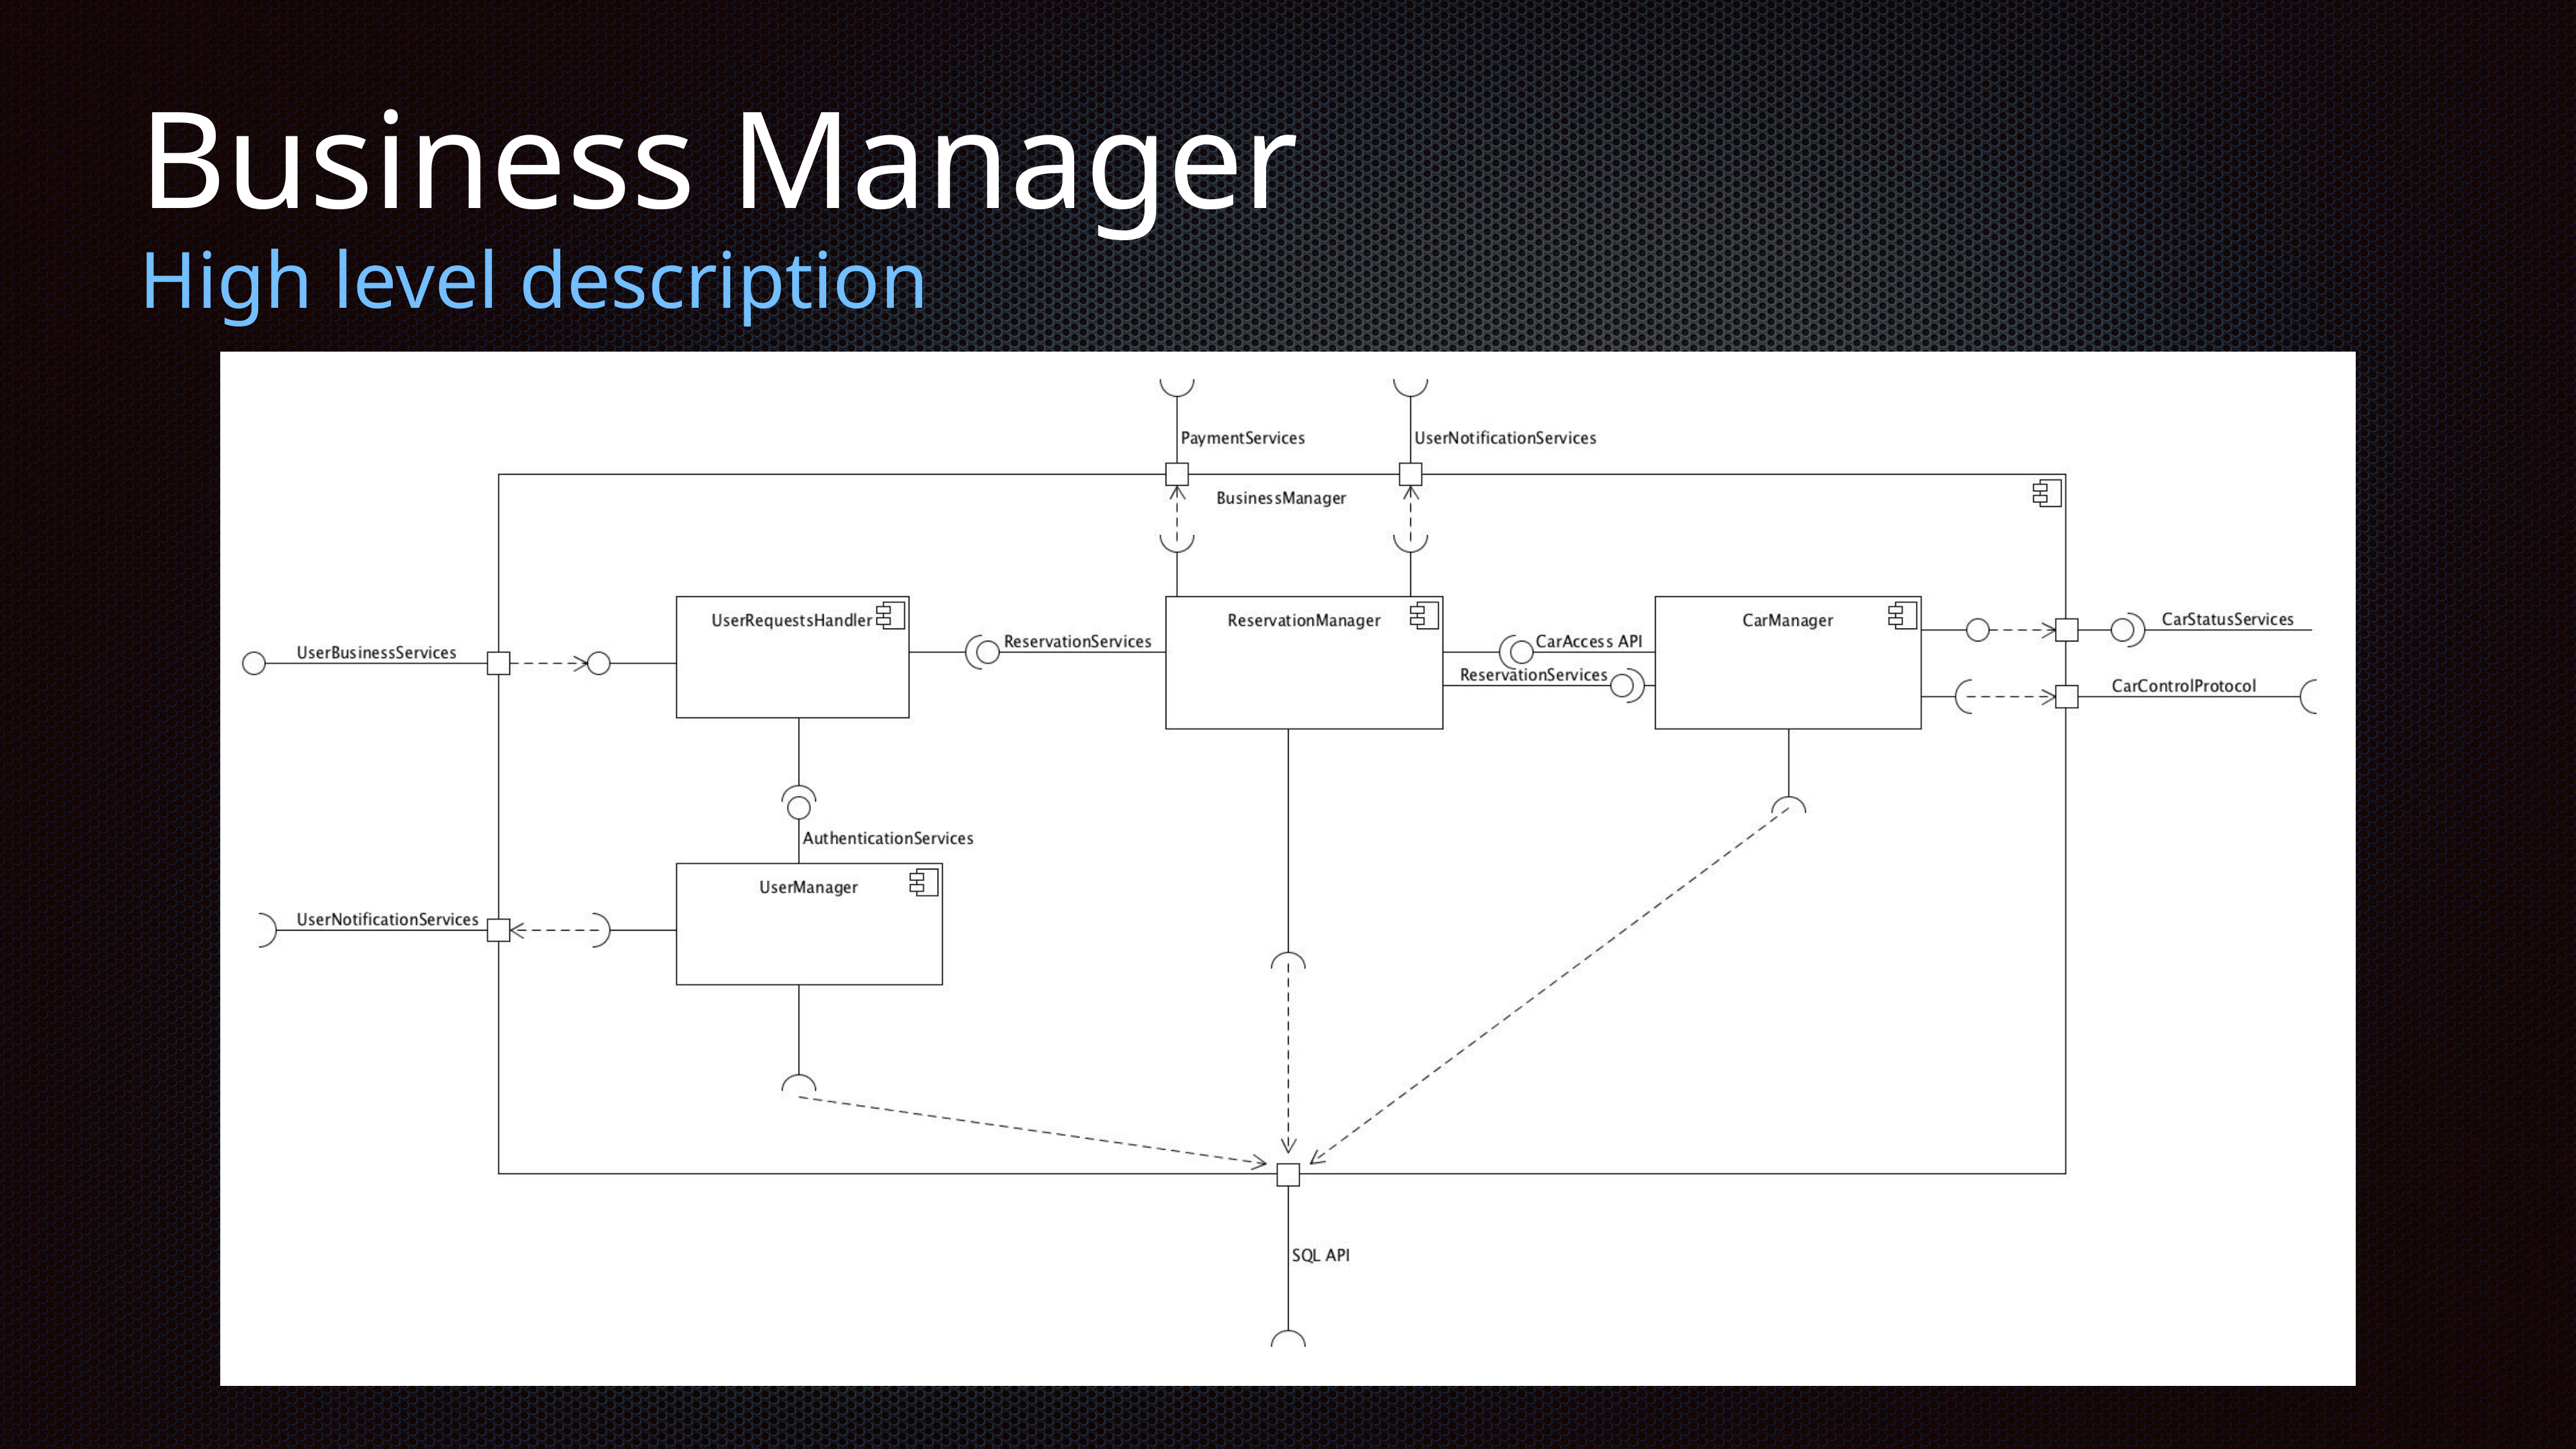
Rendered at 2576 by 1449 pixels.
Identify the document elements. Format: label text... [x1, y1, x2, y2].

picture [0, 0, 2576, 1449]
list High level description [134, 225, 1153, 763]
title Business Manager [134, 37, 1414, 241]
